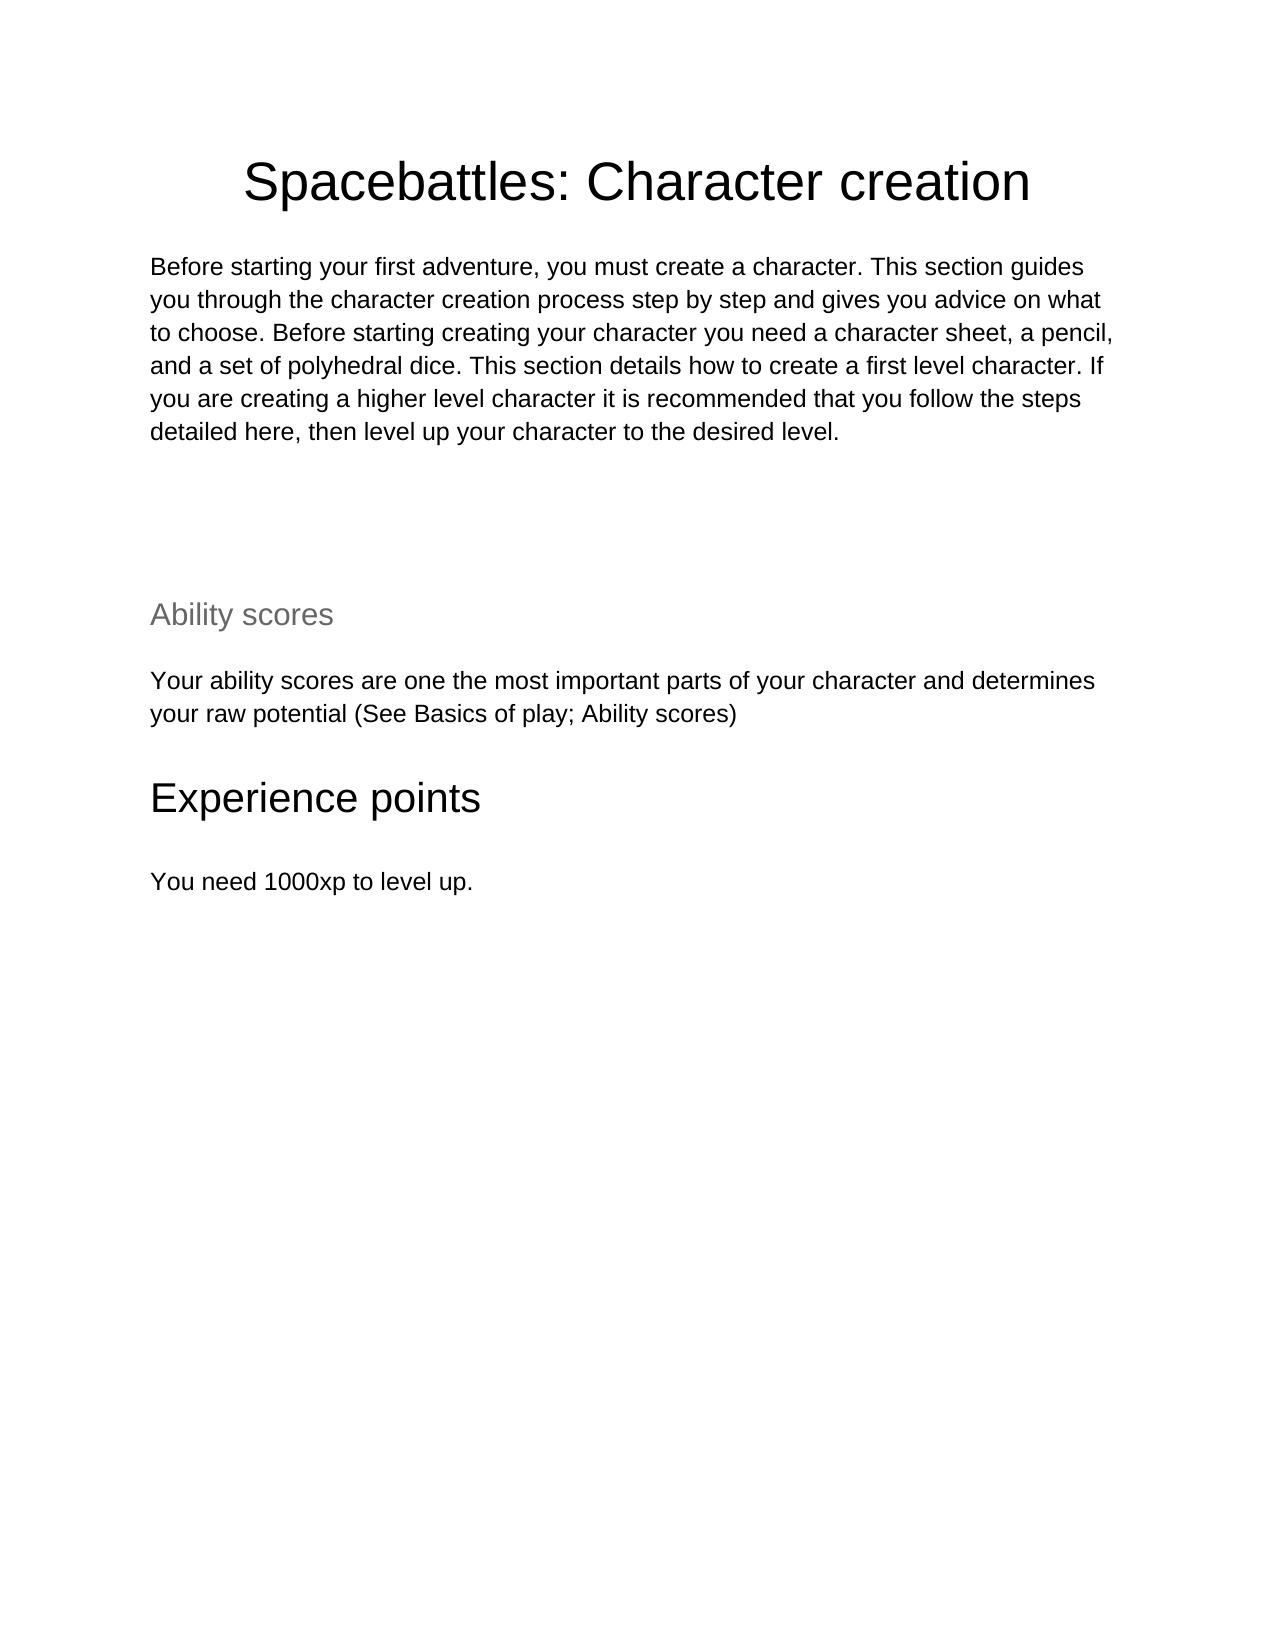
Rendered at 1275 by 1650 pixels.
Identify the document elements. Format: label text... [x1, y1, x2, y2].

title Spacebattles: Character creation [150, 150, 1125, 212]
text Your ability scores are one the most important parts of your character and determines your raw potential (See Basics of play; Ability scores) [150, 666, 1125, 727]
text Before starting your first adventure, you must create a character. This section guides you through the character creation process step by step and gives you advice on what to choose. Before starting creating your character you need a character sheet, a pencil, and a set of polyhedral dice. This section details how to create a first level character. If you are creating a higher level character it is recommended that you follow the steps detailed here, then level up your character to the desired level. [150, 252, 1125, 445]
subtitle Ability scores [150, 596, 1125, 632]
subtitle Experience points [150, 773, 1125, 821]
text You need 1000xp to level up. [150, 867, 1125, 896]
